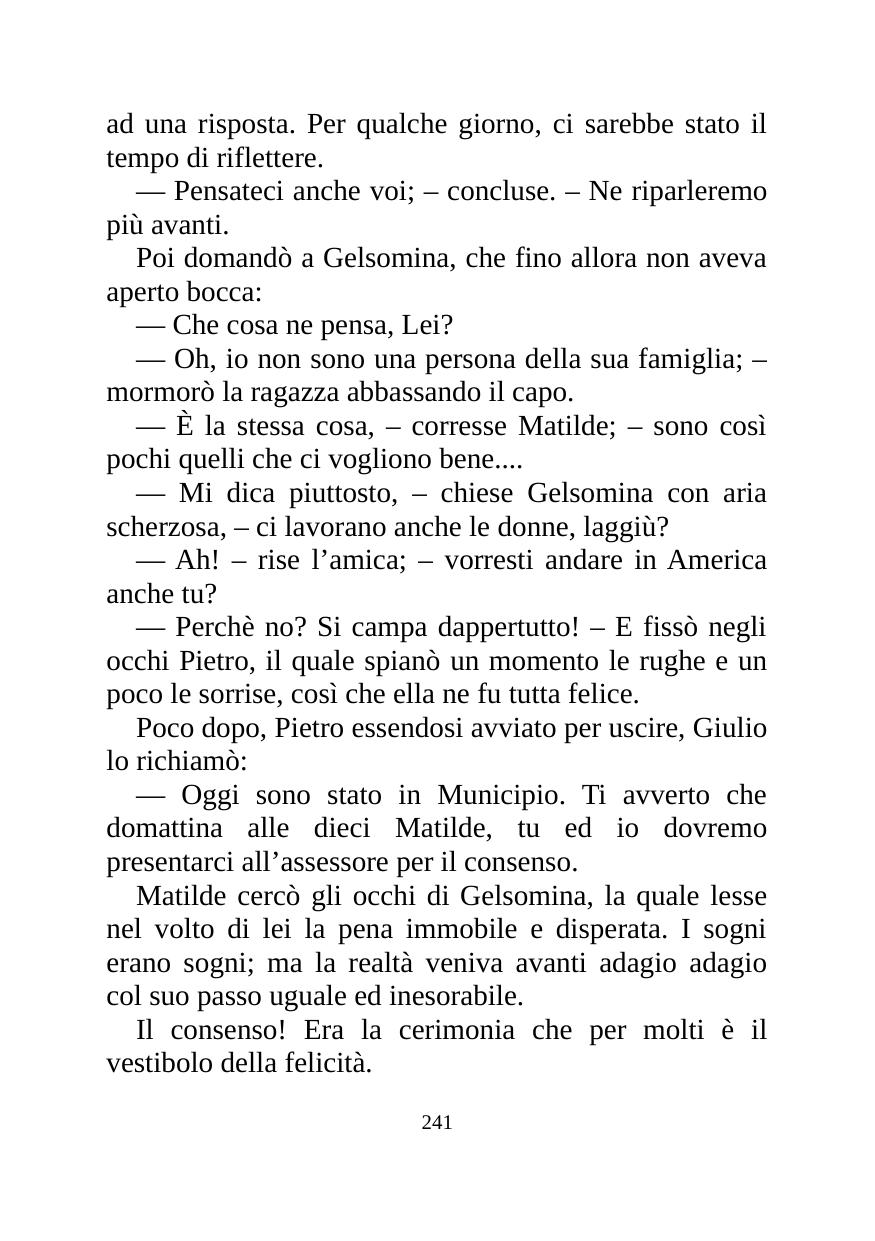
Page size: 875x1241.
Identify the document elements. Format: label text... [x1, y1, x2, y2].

text — È la stessa cosa, – corresse Matilde; – sono così pochi quelli che ci vogliono bene.... [106, 408, 768, 475]
text ad una risposta. Per qualche giorno, ci sarebbe stato il tempo di riflettere. [106, 106, 768, 173]
text Poi domandò a Gelsomina, che fino allora non aveva aperto bocca: [106, 240, 768, 307]
text Matilde cercò gli occhi di Gelsomina, la quale lesse nel volto di lei la pena immobile e disperata. I sogni erano sogni; ma la realtà veniva avanti adagio adagio col suo passo uguale ed inesorabile. [106, 878, 768, 1012]
text — Perchè no? Si campa dappertutto! – E fissò negli occhi Pietro, il quale spianò un momento le rughe e un poco le sorrise, così che ella ne fu tutta felice. [106, 609, 768, 710]
text — Mi dica piuttosto, – chiese Gelsomina con aria scherzosa, – ci lavorano anche le donne, laggiù? [106, 475, 768, 542]
text — Pensateci anche voi; – concluse. – Ne riparleremo più avanti. [106, 173, 768, 240]
text — Oh, io non sono una persona della sua famiglia; – mormorò la ragazza abbassando il capo. [106, 341, 768, 408]
text Poco dopo, Pietro essendosi avviato per uscire, Giulio lo richiamò: [106, 710, 768, 777]
text — Che cosa ne pensa, Lei? [106, 307, 768, 341]
text Il consenso! Era la cerimonia che per molti è il vestibolo della felicità. [106, 1012, 768, 1079]
text — Ah! – rise l’amica; – vorresti andare in America anche tu? [106, 542, 768, 609]
text — Oggi sono stato in Municipio. Ti avverto che domattina alle dieci Matilde, tu ed io dovremo presentarci all’assessore per il consenso. [106, 777, 768, 878]
